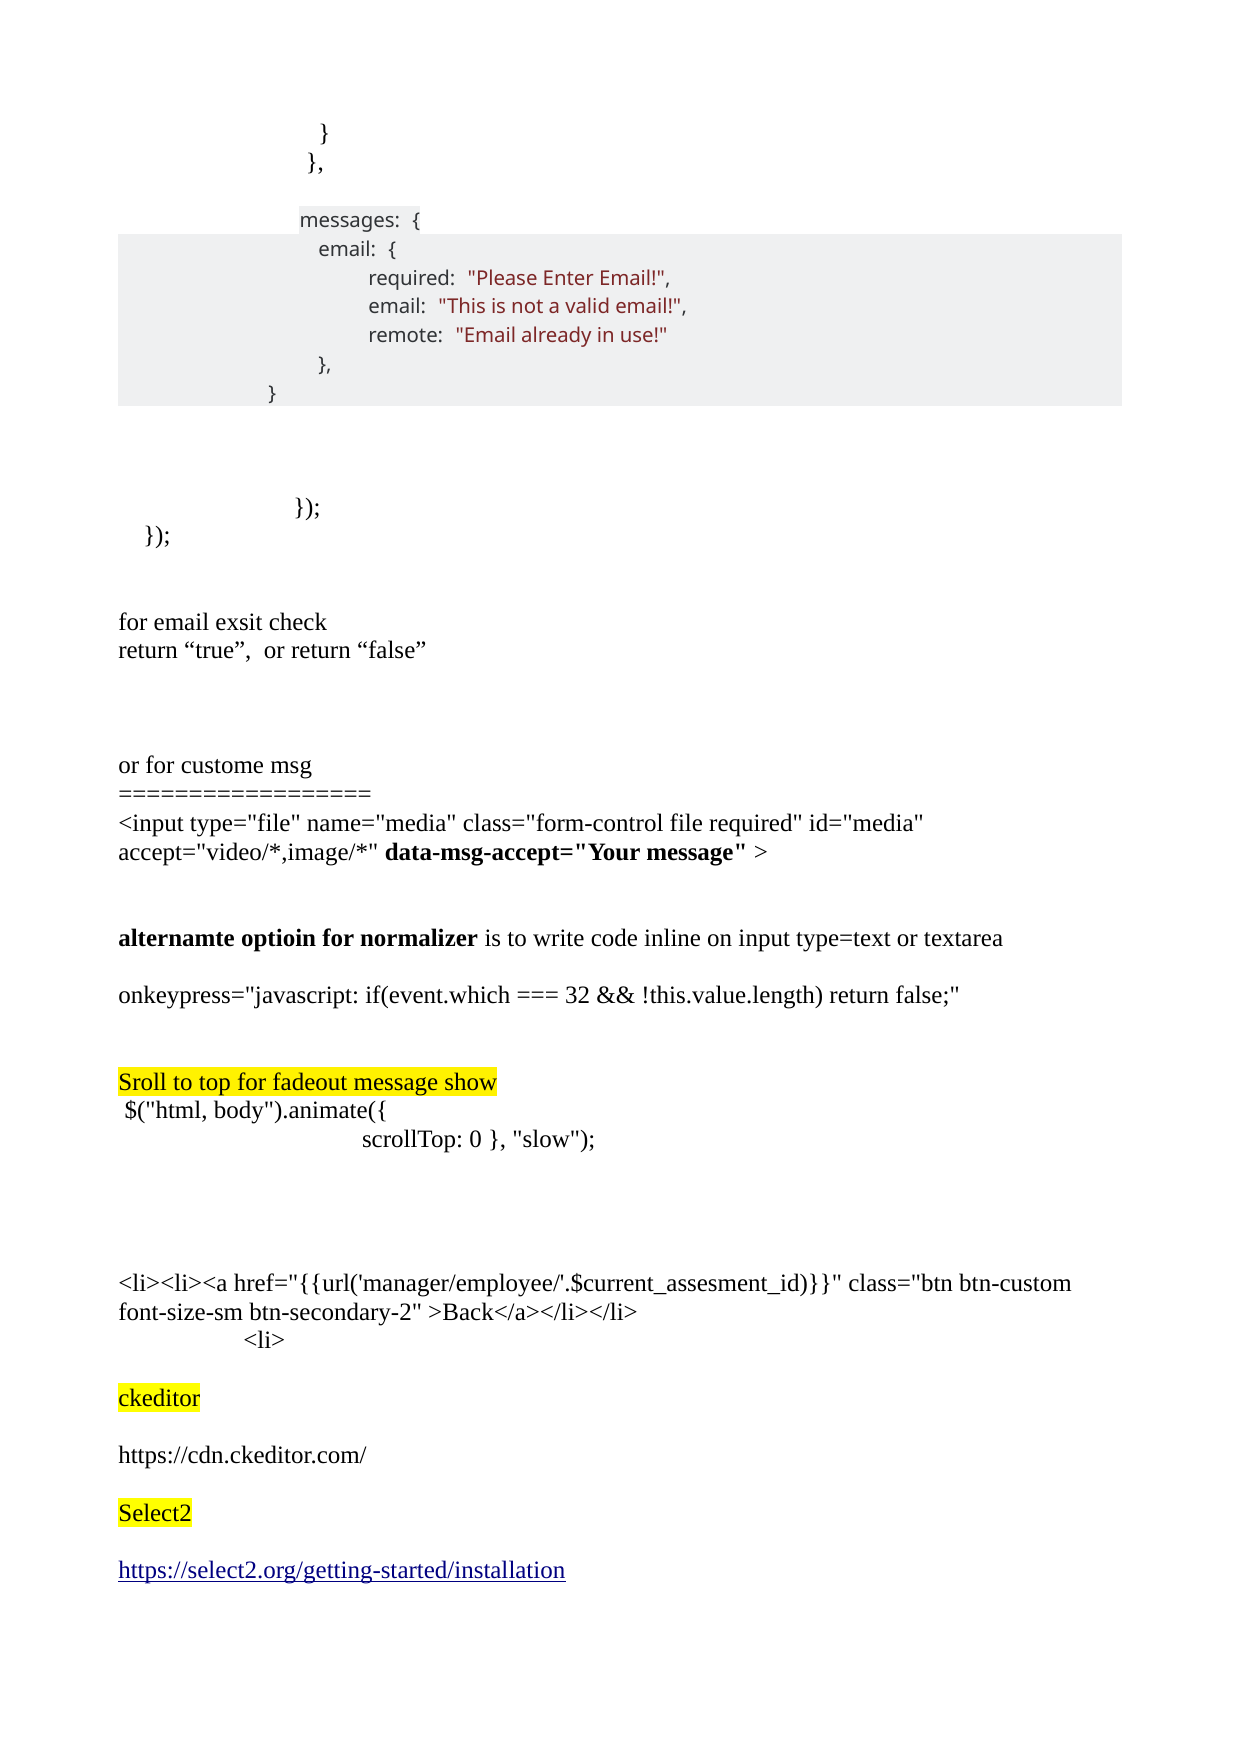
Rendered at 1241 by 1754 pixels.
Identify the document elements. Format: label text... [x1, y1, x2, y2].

text <input type="file" name="media" class="form-control file required" id="media" accept="video/*,image/*" data-msg-accept="Your message" > [118, 808, 1122, 866]
text alternamte optioin for normalizer is to write code inline on input type=text or textarea [118, 923, 1122, 952]
text email: { [118, 234, 1122, 263]
text }); [118, 492, 1122, 521]
text <li> [118, 1326, 1122, 1354]
text Select2 [118, 1498, 1122, 1527]
text ================== [118, 779, 1122, 808]
text ckeditor [118, 1383, 1122, 1412]
text remote: "Email already in use!" [118, 320, 1122, 349]
text https://select2.org/getting-started/installation [118, 1556, 1122, 1584]
text <li><li><a href="{{url('manager/employee/'.$current_assesment_id)}}" class="btn btn-custom font-size-sm btn-secondary-2" >Back</a></li></li> [118, 1268, 1122, 1326]
text $("html, body").animate({ [118, 1096, 1122, 1124]
text messages: { [118, 204, 1122, 234]
text for email exsit check [118, 607, 1122, 636]
text Sroll to top for fadeout message show [118, 1067, 1122, 1096]
text scrollTop: 0 }, "slow"); [118, 1124, 1122, 1153]
text onkeypress="javascript: if(event.which === 32 && !this.value.length) return false;" [118, 981, 1122, 1009]
text }); [118, 521, 1122, 549]
text return “true”, or return “false” [118, 636, 1122, 664]
text required: "Please Enter Email!", [118, 263, 1122, 291]
text or for custome msg [118, 751, 1122, 779]
text }, [118, 147, 1122, 176]
text email: "This is not a valid email!", [118, 291, 1122, 320]
text https://cdn.ckeditor.com/ [118, 1441, 1122, 1469]
text }, [118, 349, 1122, 378]
text } [118, 118, 1122, 147]
text } [118, 378, 1122, 406]
